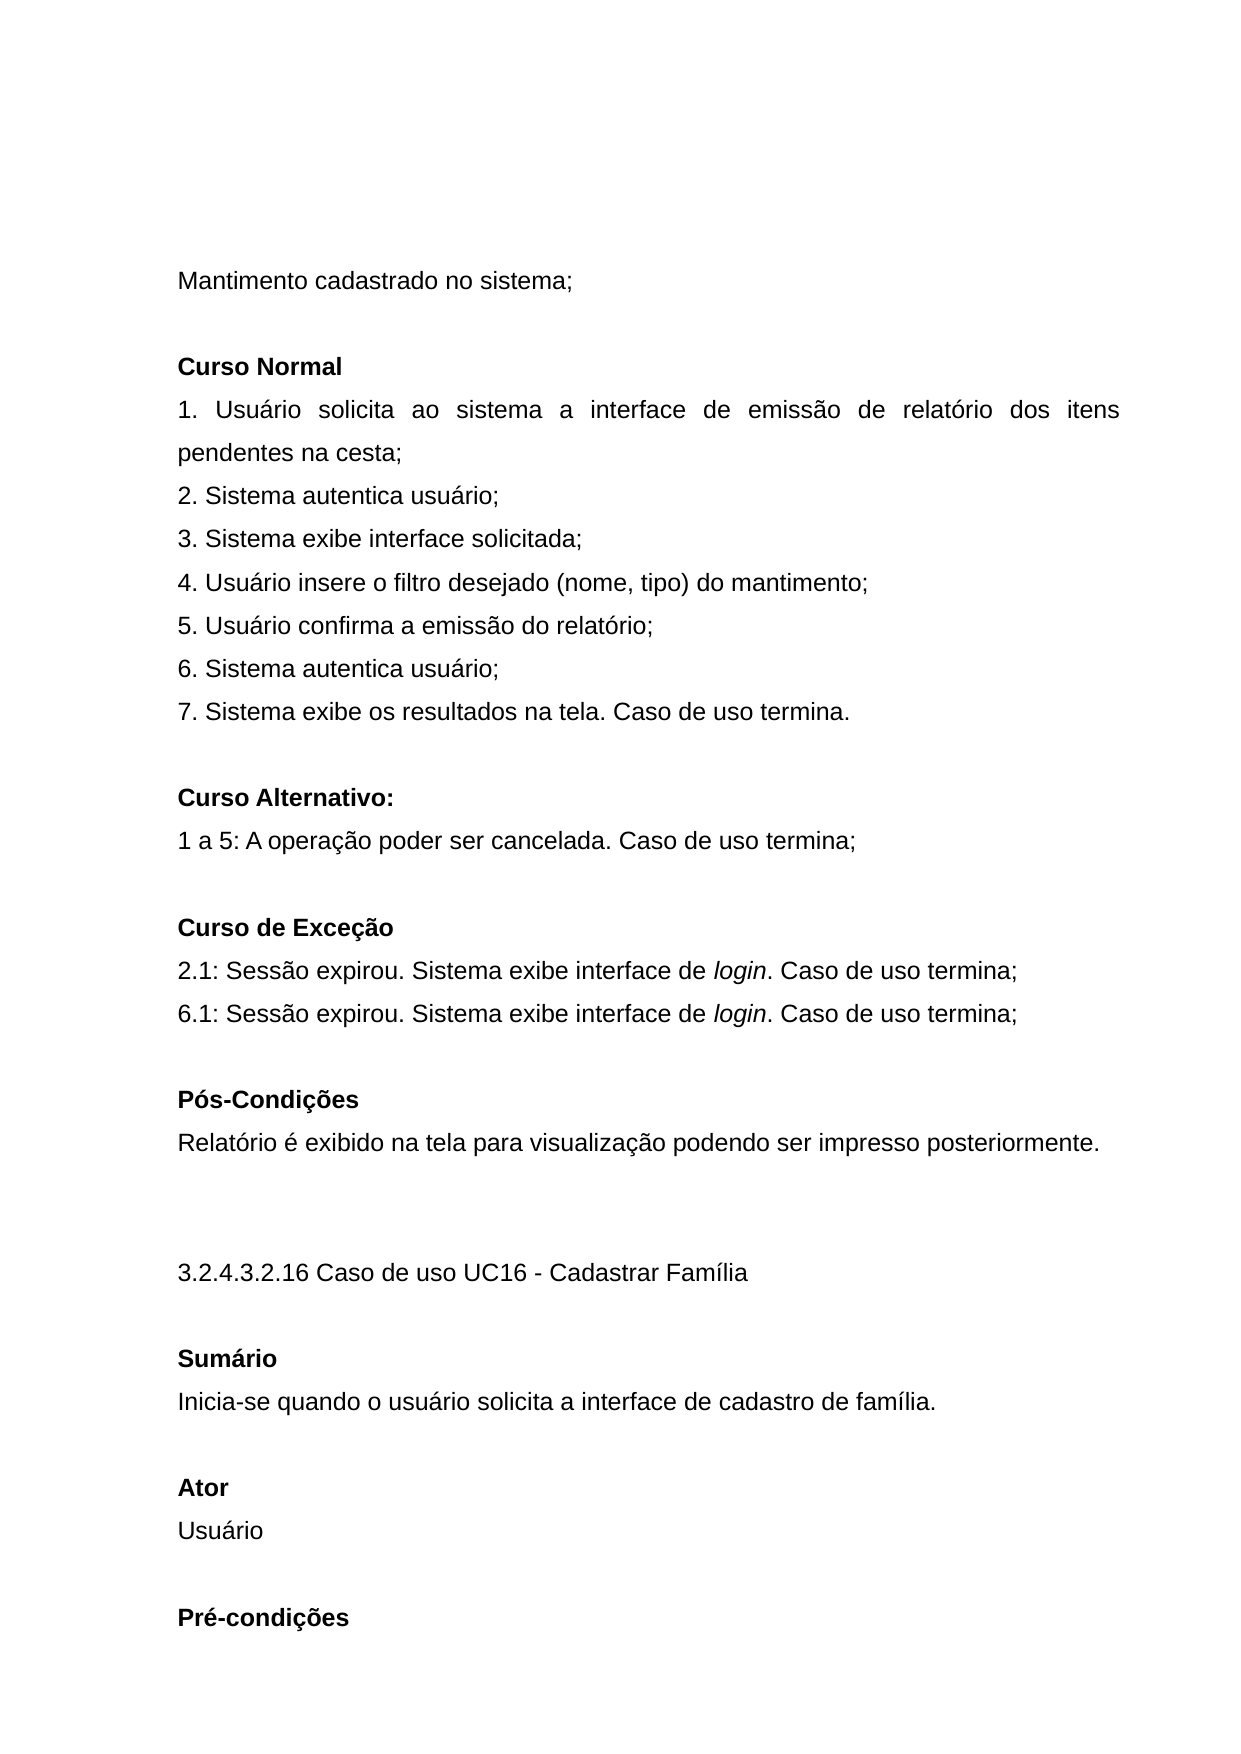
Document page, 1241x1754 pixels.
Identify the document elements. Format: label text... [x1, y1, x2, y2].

text 4. Usuário insere o filtro desejado (nome, tipo) do mantimento; [177, 568, 1122, 596]
text Pré-condições [177, 1603, 1122, 1631]
text Usuário [177, 1516, 1122, 1545]
text 5. Usuário confirma a emissão do relatório; [177, 611, 1122, 639]
text Pós-Condições [177, 1085, 1122, 1114]
text Sumário [177, 1344, 1122, 1373]
text 6.1: Sessão expirou. Sistema exibe interface de login. Caso de uso termina; [177, 999, 1122, 1028]
text 1. Usuário solicita ao sistema a interface de emissão de relatório dos itens pendentes na cesta; [177, 395, 1122, 467]
text 1 a 5: A operação poder ser cancelada. Caso de uso termina; [177, 826, 1122, 855]
text Relatório é exibido na tela para visualização podendo ser impresso posteriormente. [177, 1128, 1122, 1157]
text 7. Sistema exibe os resultados na tela. Caso de uso termina. [177, 697, 1122, 726]
text 3.2.4.3.2.16 Caso de uso UC16 - Cadastrar Família [177, 1258, 1122, 1286]
text 6. Sistema autentica usuário; [177, 654, 1122, 683]
text Ator [177, 1473, 1122, 1502]
text Curso Alternativo: [177, 783, 1122, 812]
text 3. Sistema exibe interface solicitada; [177, 524, 1122, 553]
text Curso Normal [177, 352, 1122, 381]
text Inicia-se quando o usuário solicita a interface de cadastro de família. [177, 1387, 1122, 1416]
text 2. Sistema autentica usuário; [177, 481, 1122, 510]
text Curso de Exceção [177, 913, 1122, 941]
text 2.1: Sessão expirou. Sistema exibe interface de login. Caso de uso termina; [177, 956, 1122, 984]
text Mantimento cadastrado no sistema; [177, 266, 1122, 294]
